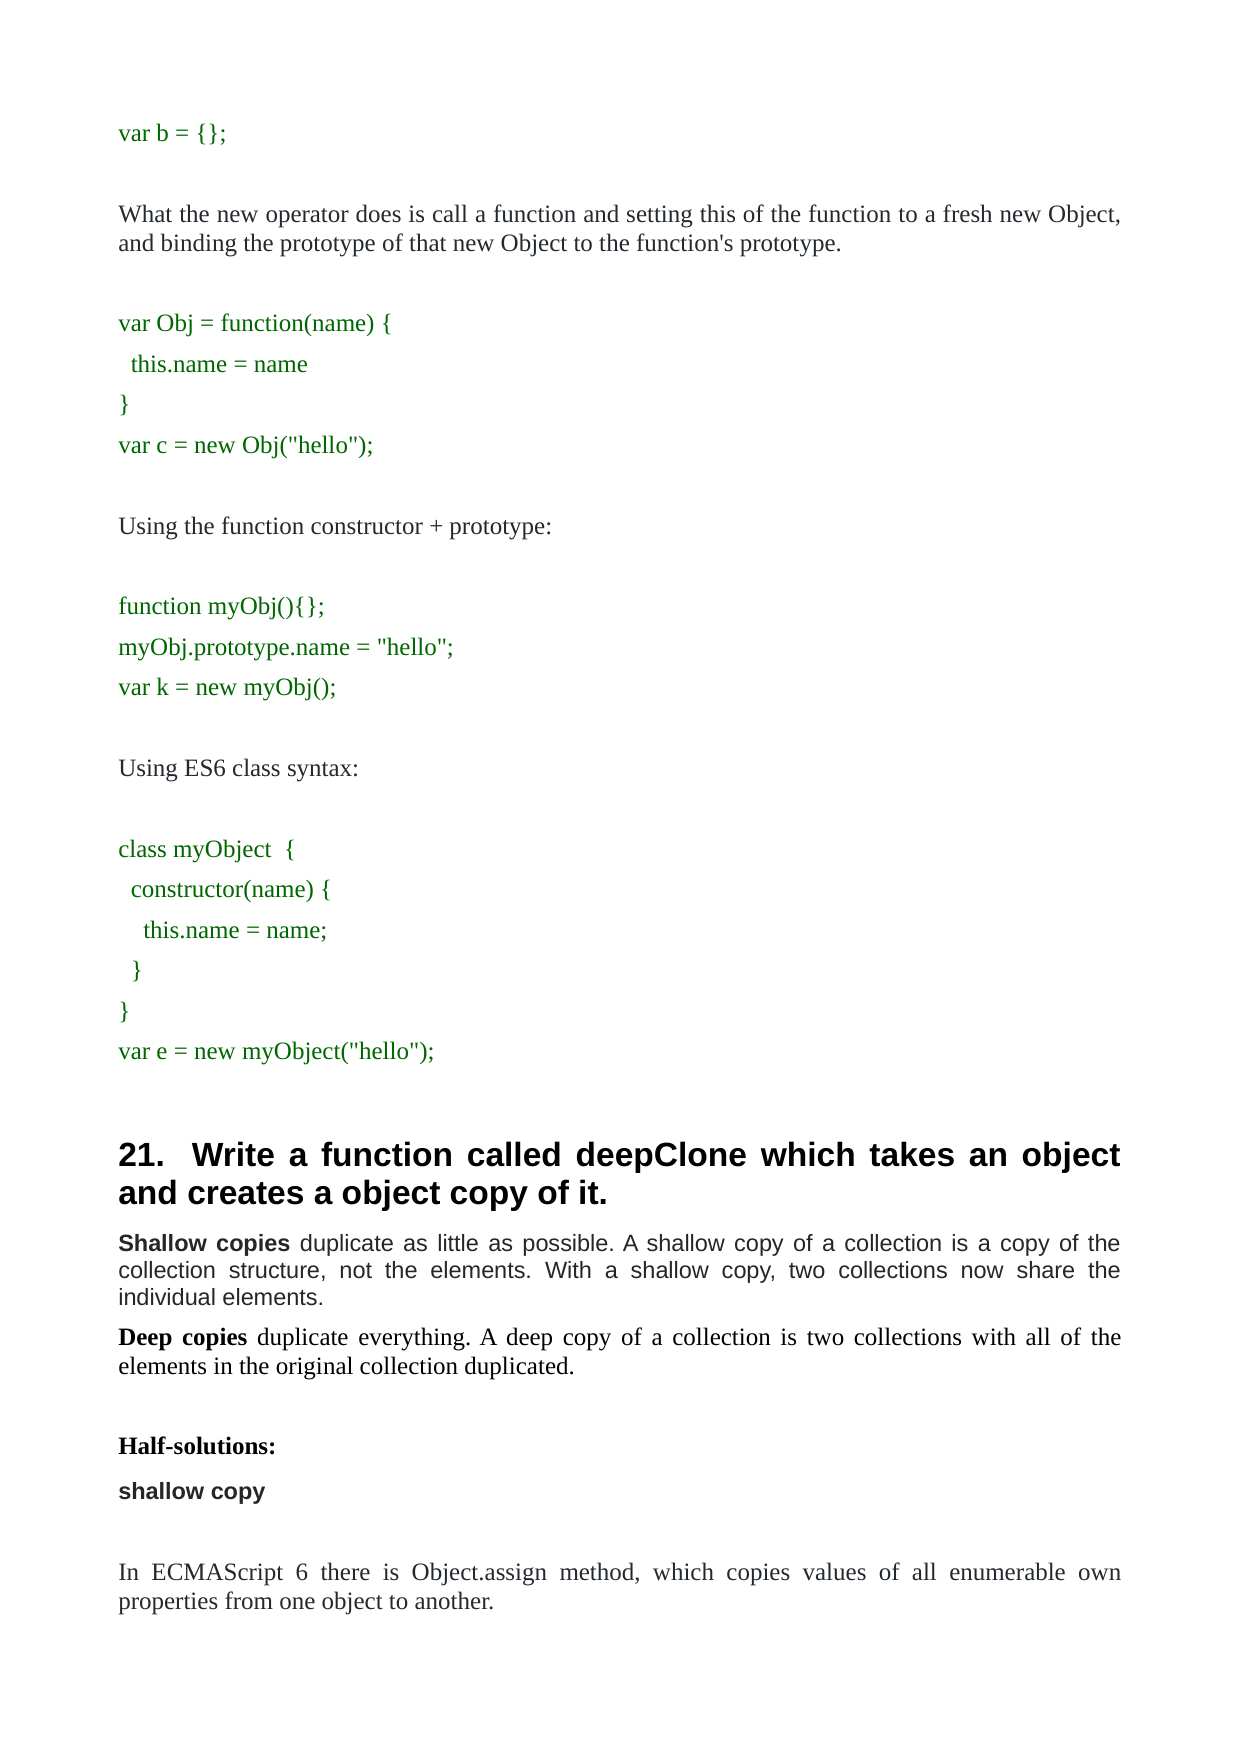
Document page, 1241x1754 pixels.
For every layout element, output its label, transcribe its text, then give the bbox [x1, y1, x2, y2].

text constructor(name) { [118, 874, 1122, 903]
text } [118, 389, 1122, 418]
text Half-solutions: [118, 1431, 1122, 1460]
text var b = {}; [118, 118, 1122, 147]
text var c = new Obj("hello"); [118, 430, 1122, 459]
text var e = new myObject("hello"); [118, 1036, 1122, 1065]
subtitle Write a function called deepClone which takes an object and creates a object copy of it. [118, 1134, 1122, 1212]
text Using the function constructor + prototype: [118, 511, 1122, 539]
text this.name = name; [118, 915, 1122, 943]
text this.name = name [118, 349, 1122, 378]
text class myObject { [118, 834, 1122, 862]
text Shallow copies duplicate as little as possible. A shallow copy of a collection is a copy of the collection structure, not the elements. With a shallow copy, two collections now share the individual elements. [118, 1229, 1122, 1310]
text var Obj = function(name) { [118, 308, 1122, 337]
text function myObj(){}; [118, 591, 1122, 620]
text Using ES6 class syntax: [118, 753, 1122, 782]
text } [118, 955, 1122, 984]
text Deep copies duplicate everything. A deep copy of a collection is two collections with all of the elements in the original collection duplicated. [118, 1322, 1122, 1379]
text What the new operator does is call a function and setting this of the function to a fresh new Object, and binding the prototype of that new Object to the function's prototype. [118, 199, 1122, 257]
text shallow copy [118, 1472, 1122, 1505]
text In ECMAScript 6 there is Object.assign method, which copies values of all enumerable own properties from one object to another. [118, 1557, 1122, 1615]
text myObj.prototype.name = "hello"; [118, 632, 1122, 661]
text var k = new myObj(); [118, 672, 1122, 701]
text } [118, 996, 1122, 1024]
